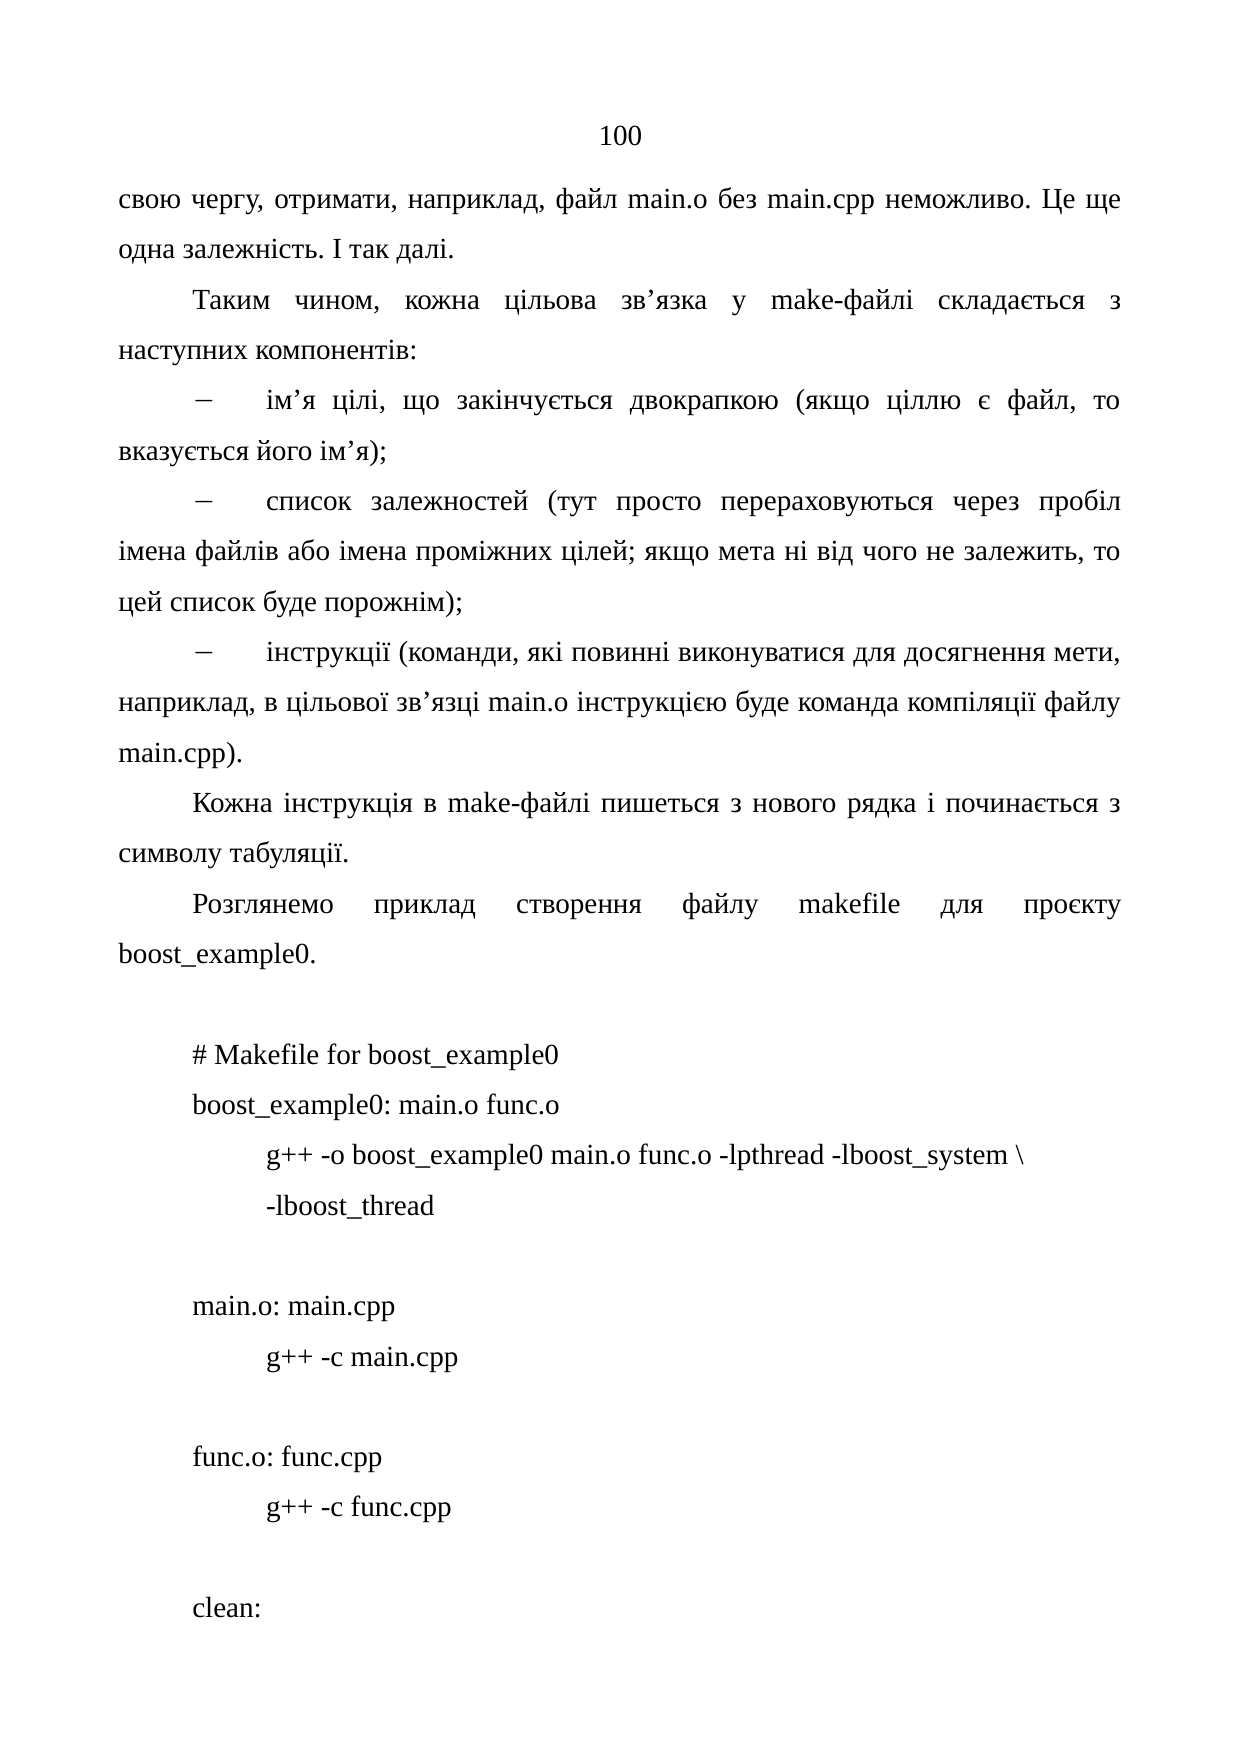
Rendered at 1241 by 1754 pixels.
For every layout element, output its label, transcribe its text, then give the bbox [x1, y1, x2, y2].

list інструкції (команди, які повинні виконуватися для досягнення мети, наприклад, в цільової зв’язці main.o інструкцією буде команда компіляції файлу main.cpp). [118, 634, 1122, 768]
text func.o: func.cpp [118, 1439, 1122, 1473]
list список залежностей (тут просто перераховуються через пробіл імена файлів або імена проміжних цілей; якщо мета ні від чого не залежить, то цей список буде порожнім); [118, 483, 1122, 617]
text Таким чином, кожна цільова зв’язка у make-файлі складається з наступних компонентів: [118, 282, 1122, 366]
text main.o: main.cpp [118, 1288, 1122, 1322]
text g++ -o boost_example0 main.o func.o -lpthread -lboost_system \ [118, 1137, 1122, 1171]
text -lboost_thread [118, 1188, 1122, 1221]
text g++ -c main.cpp [118, 1339, 1122, 1372]
text свою чергу, отримати, наприклад, файл main.o без main.cpp неможливо. Це ще одна залежність. І так далі. [118, 181, 1122, 265]
text Розглянемо приклад створення файлу makefile для проєкту boost_example0. [118, 886, 1122, 970]
text clean: [118, 1590, 1122, 1624]
text # Makefile for boost_example0 [118, 1037, 1122, 1070]
text g++ -c func.cpp [118, 1489, 1122, 1523]
text Кожна інструкція в make-файлі пишеться з нового рядка і починається з символу табуляції. [118, 785, 1122, 869]
text boost_example0: main.o func.o [118, 1087, 1122, 1121]
list ім’я цілі, що закінчується двокрапкою (якщо ціллю є файл, то вказується його ім’я); [118, 382, 1122, 466]
